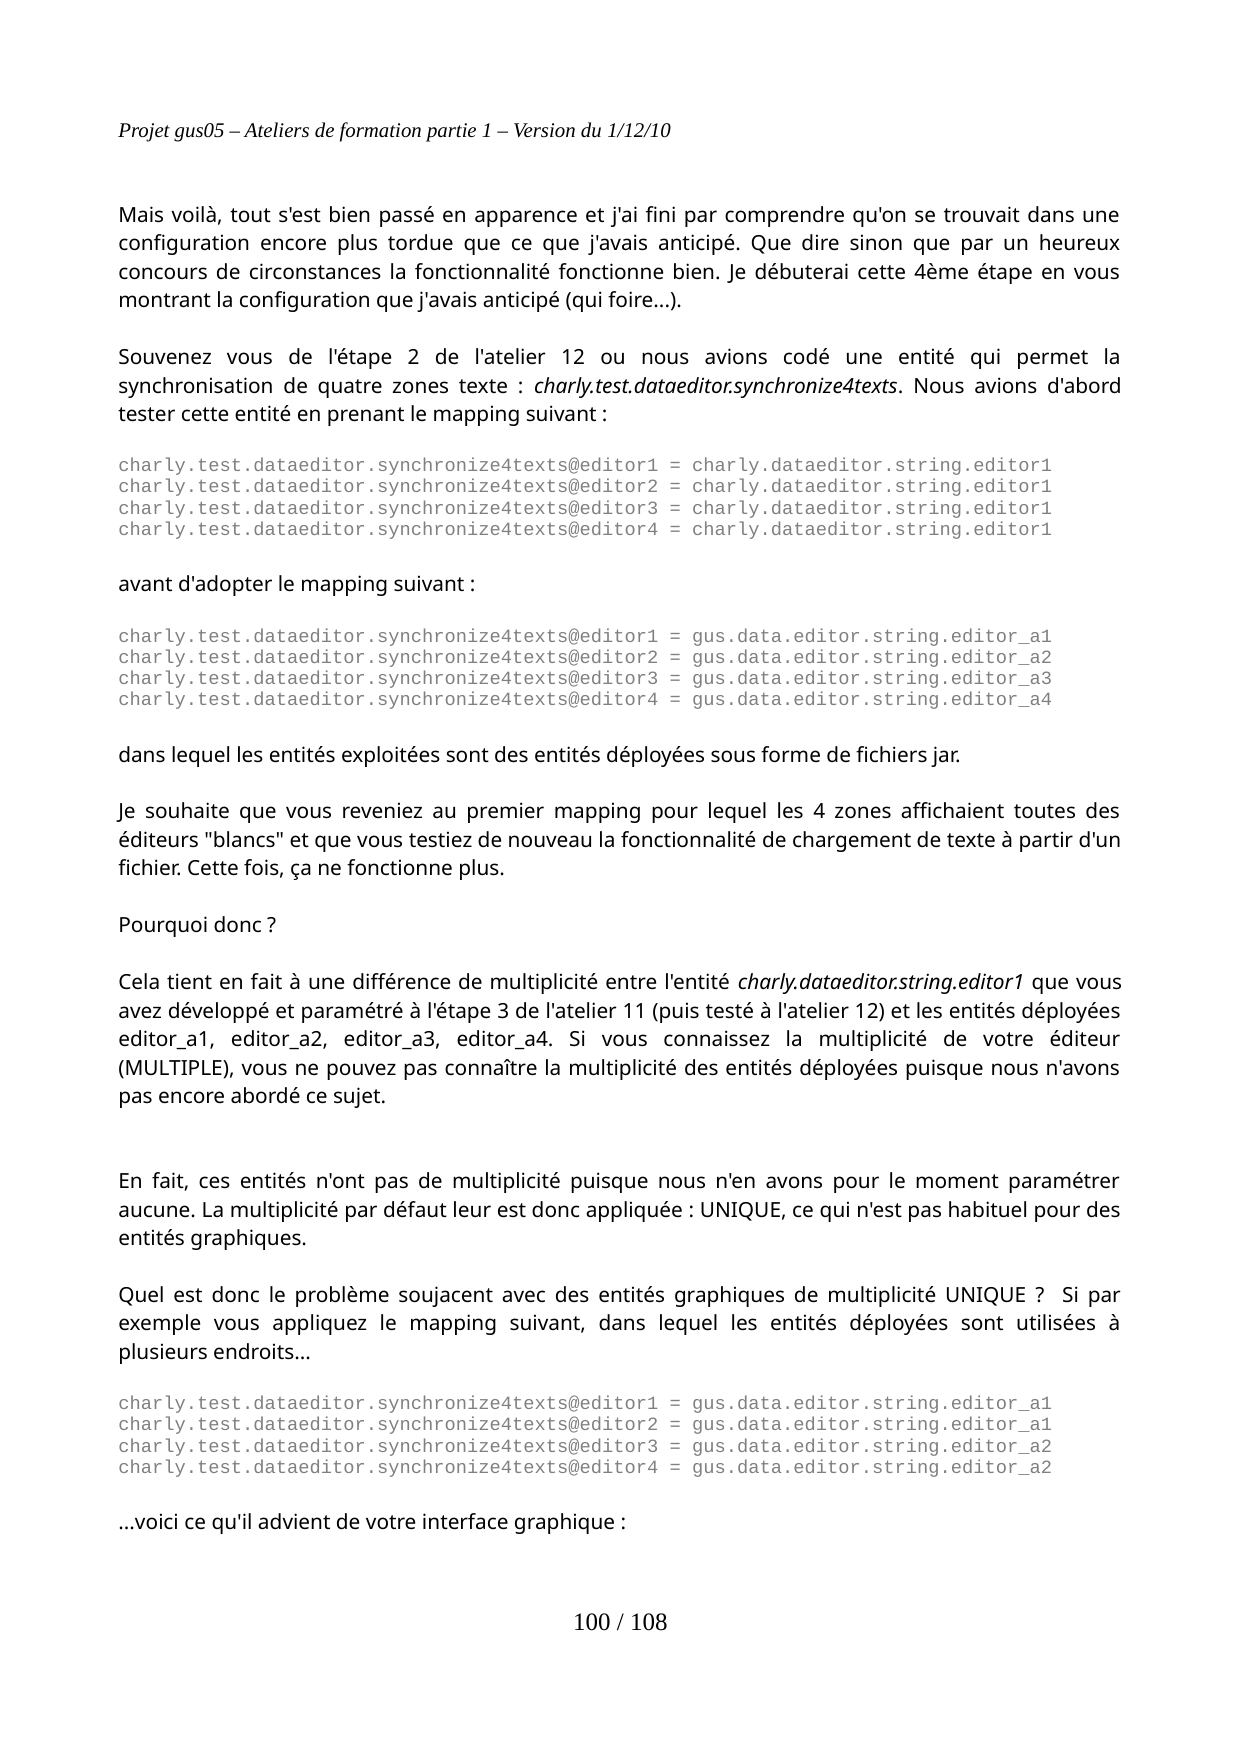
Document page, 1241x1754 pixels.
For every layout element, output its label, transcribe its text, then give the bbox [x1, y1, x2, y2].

text Quel est donc le problème soujacent avec des entités graphiques de multiplicité UNIQUE ? Si par exemple vous appliquez le mapping suivant, dans lequel les entités déployées sont utilisées à plusieurs endroits... [118, 1280, 1122, 1365]
text En fait, ces entités n'ont pas de multiplicité puisque nous n'en avons pour le moment paramétrer aucune. La multiplicité par défaut leur est donc appliquée : UNIQUE, ce qui n'est pas habituel pour des entités graphiques. [118, 1166, 1122, 1252]
text charly.test.dataeditor.synchronize4texts@editor2 = gus.data.editor.string.editor_a2 [118, 648, 1122, 669]
text charly.test.dataeditor.synchronize4texts@editor1 = gus.data.editor.string.editor_a1 [118, 626, 1122, 648]
text charly.test.dataeditor.synchronize4texts@editor4 = charly.dataeditor.string.editor1 [118, 520, 1122, 541]
text charly.test.dataeditor.synchronize4texts@editor4 = gus.data.editor.string.editor_a4 [118, 690, 1122, 711]
text avant d'adopter le mapping suivant : [118, 569, 1122, 598]
text Mais voilà, tout s'est bien passé en apparence et j'ai fini par comprendre qu'on se trouvait dans une configuration encore plus tordue que ce que j'avais anticipé. Que dire sinon que par un heureux concours de circonstances la fonctionnalité fonctionne bien. Je débuterai cette 4ème étape en vous montrant la configuration que j'avais anticipé (qui foire...). [118, 200, 1122, 314]
text Souvenez vous de l'étape 2 de l'atelier 12 ou nous avions codé une entité qui permet la synchronisation de quatre zones texte : charly.test.dataeditor.synchronize4texts. Nous avions d'abord tester cette entité en prenant le mapping suivant : [118, 342, 1122, 428]
text charly.test.dataeditor.synchronize4texts@editor1 = gus.data.editor.string.editor_a1 [118, 1394, 1122, 1415]
text charly.test.dataeditor.synchronize4texts@editor1 = charly.dataeditor.string.editor1 [118, 456, 1122, 477]
text dans lequel les entités exploitées sont des entités déployées sous forme de fichiers jar. [118, 740, 1122, 768]
text Cela tient en fait à une différence de multiplicité entre l'entité charly.dataeditor.string.editor1 que vous avez développé et paramétré à l'étape 3 de l'atelier 11 (puis testé à l'atelier 12) et les entités déployées editor_a1, editor_a2, editor_a3, editor_a4. Si vous connaissez la multiplicité de votre éditeur (MULTIPLE), vous ne pouvez pas connaître la multiplicité des entités déployées puisque nous n'avons pas encore abordé ce sujet. [118, 967, 1122, 1109]
text charly.test.dataeditor.synchronize4texts@editor2 = charly.dataeditor.string.editor1 [118, 477, 1122, 498]
text ...voici ce qu'il advient de votre interface graphique : [118, 1507, 1122, 1536]
text charly.test.dataeditor.synchronize4texts@editor2 = gus.data.editor.string.editor_a1 [118, 1415, 1122, 1436]
text charly.test.dataeditor.synchronize4texts@editor3 = gus.data.editor.string.editor_a2 [118, 1436, 1122, 1458]
text Pourquoi donc ? [118, 910, 1122, 939]
text charly.test.dataeditor.synchronize4texts@editor4 = gus.data.editor.string.editor_a2 [118, 1458, 1122, 1479]
text charly.test.dataeditor.synchronize4texts@editor3 = gus.data.editor.string.editor_a3 [118, 669, 1122, 690]
text Je souhaite que vous reveniez au premier mapping pour lequel les 4 zones affichaient toutes des éditeurs "blancs" et que vous testiez de nouveau la fonctionnalité de chargement de texte à partir d'un fichier. Cette fois, ça ne fonctionne plus. [118, 797, 1122, 882]
text charly.test.dataeditor.synchronize4texts@editor3 = charly.dataeditor.string.editor1 [118, 498, 1122, 520]
